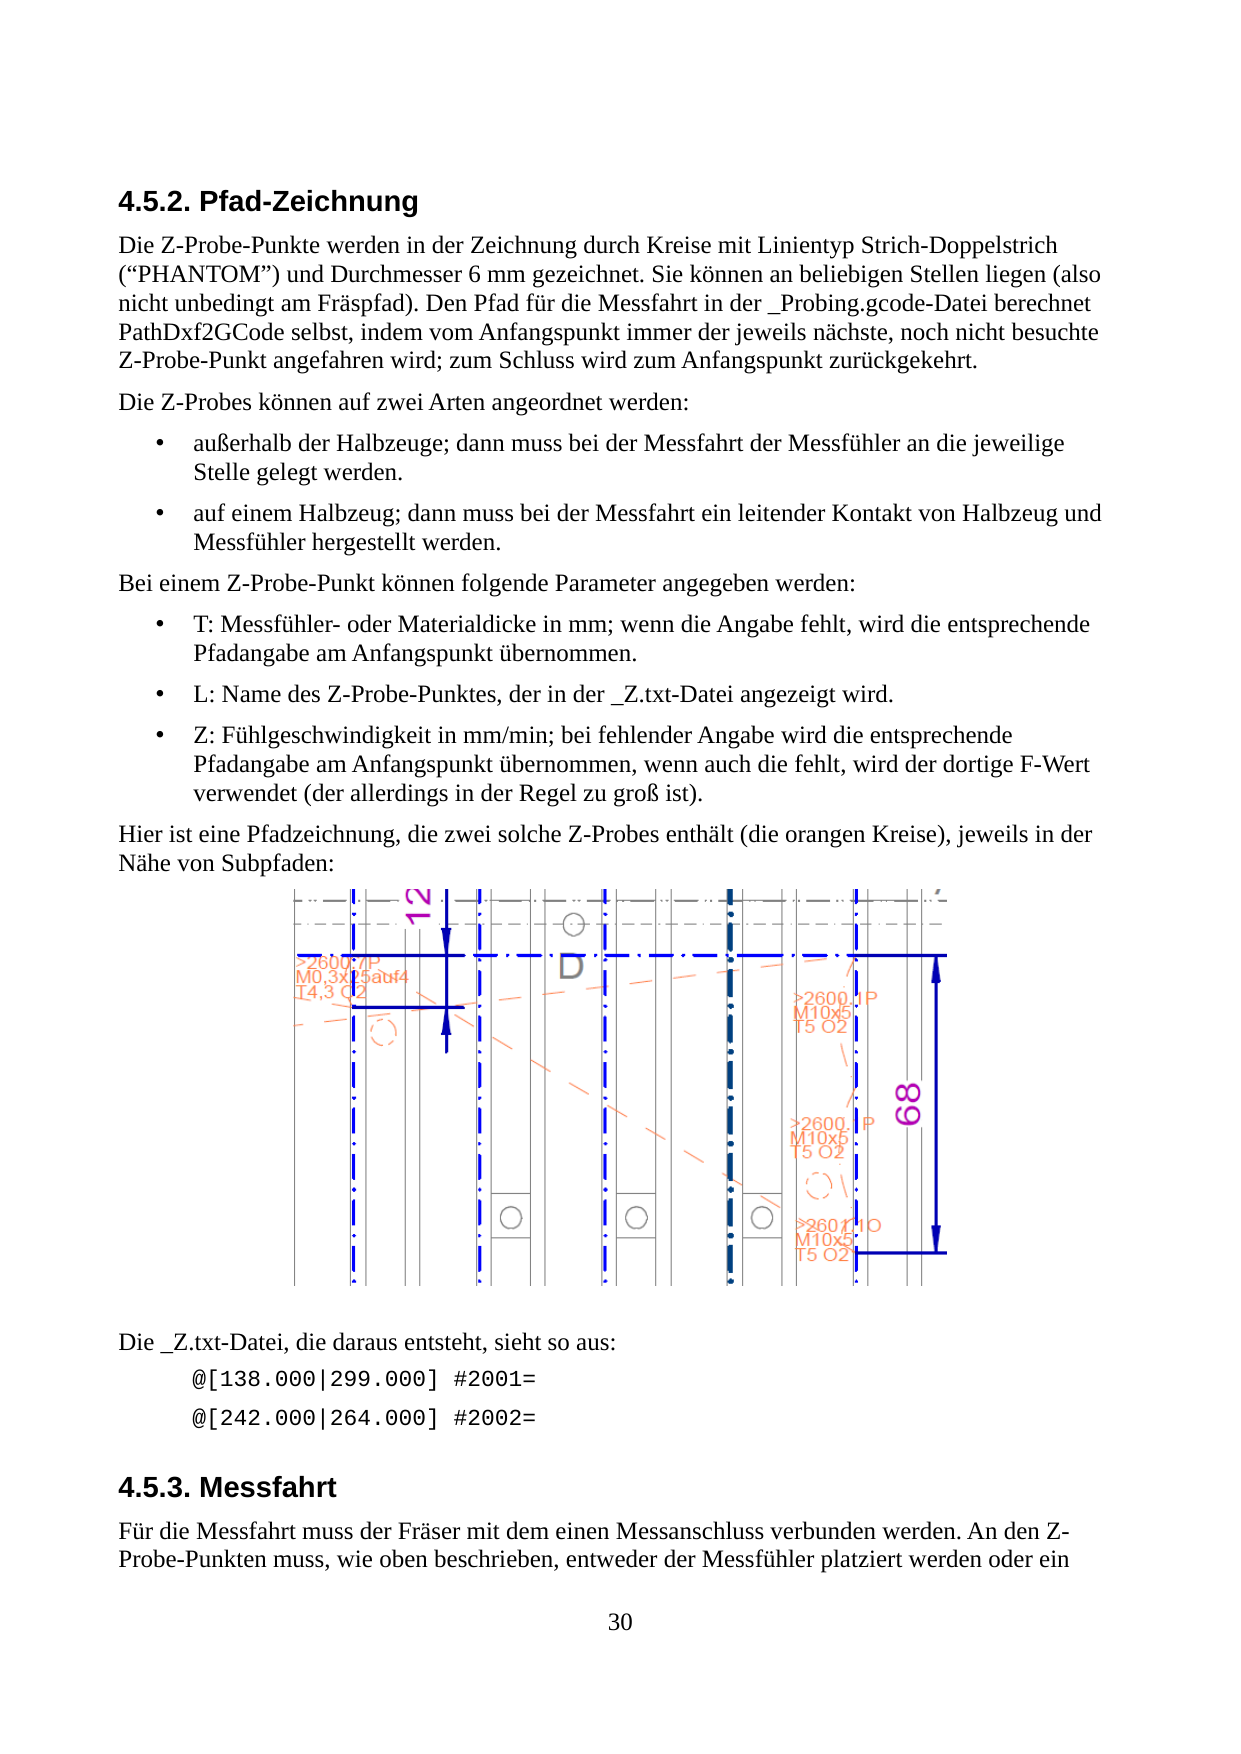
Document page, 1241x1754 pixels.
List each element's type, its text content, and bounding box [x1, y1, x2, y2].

text Hier ist eine Pfadzeichnung, die zwei solche Z-Probes enthält (die orangen Kreise), jeweils in der Nähe von Subpfaden: [118, 819, 1122, 877]
text Die Z-Probes können auf zwei Arten angeordnet werden: [118, 387, 1122, 415]
list T: Messfühler- oder Materialdicke in mm; wenn die Angabe fehlt, wird die entsprechende Pfadangabe am Anfangspunkt übernommen. [156, 609, 1122, 667]
text Bei einem Z-Probe-Punkt können folgende Parameter angegeben werden: [118, 568, 1122, 597]
text Die _Z.txt-Datei, die daraus entsteht, sieht so aus: [118, 1327, 1122, 1355]
list L: Name des Z-Probe-Punktes, der in der _Z.txt-Datei angezeigt wird. [156, 679, 1122, 708]
list außerhalb der Halbzeuge; dann muss bei der Messfahrt der Messfühler an die jeweilige Stelle gelegt werden. [156, 428, 1122, 485]
subtitle 4.5.3. Messfahrt [118, 1470, 1122, 1503]
picture [293, 889, 947, 1286]
text Die Z-Probe-Punkte werden in der Zeichnung durch Kreise mit Linientyp Strich-Doppelstrich (“PHANTOM”) und Durchmesser 6 mm gezeichnet. Sie können an beliebigen Stellen liegen (also nicht unbedingt am Fräspfad). Den Pfad für die Messfahrt in der _Probing.gcode-Datei berechnet PathDxf2GCode selbst, indem vom Anfangspunkt immer der jeweils nächste, noch nicht besuchte Z-Probe-Punkt angefahren wird; zum Schluss wird zum Anfangspunkt zurückgekehrt. [118, 230, 1122, 374]
text @[242.000|264.000] #2002= [192, 1406, 1122, 1432]
subtitle 4.5.2. Pfad-Zeichnung [118, 184, 1122, 218]
list Z: Fühlgeschwindigkeit in mm/min; bei fehlender Angabe wird die entsprechende Pfadangabe am Anfangspunkt übernommen, wenn auch die fehlt, wird der dortige F-Wert verwendet (der allerdings in der Regel zu groß ist). [156, 720, 1122, 807]
text Für die Messfahrt muss der Fräser mit dem einen Messanschluss verbunden werden. An den Z-Probe-Punkten muss, wie oben beschrieben, entweder der Messfühler platziert werden oder ein [118, 1516, 1122, 1573]
text @[138.000|299.000] #2001= [192, 1368, 1122, 1394]
list auf einem Halbzeug; dann muss bei der Messfahrt ein leitender Kontakt von Halbzeug und Messfühler hergestellt werden. [156, 498, 1122, 555]
